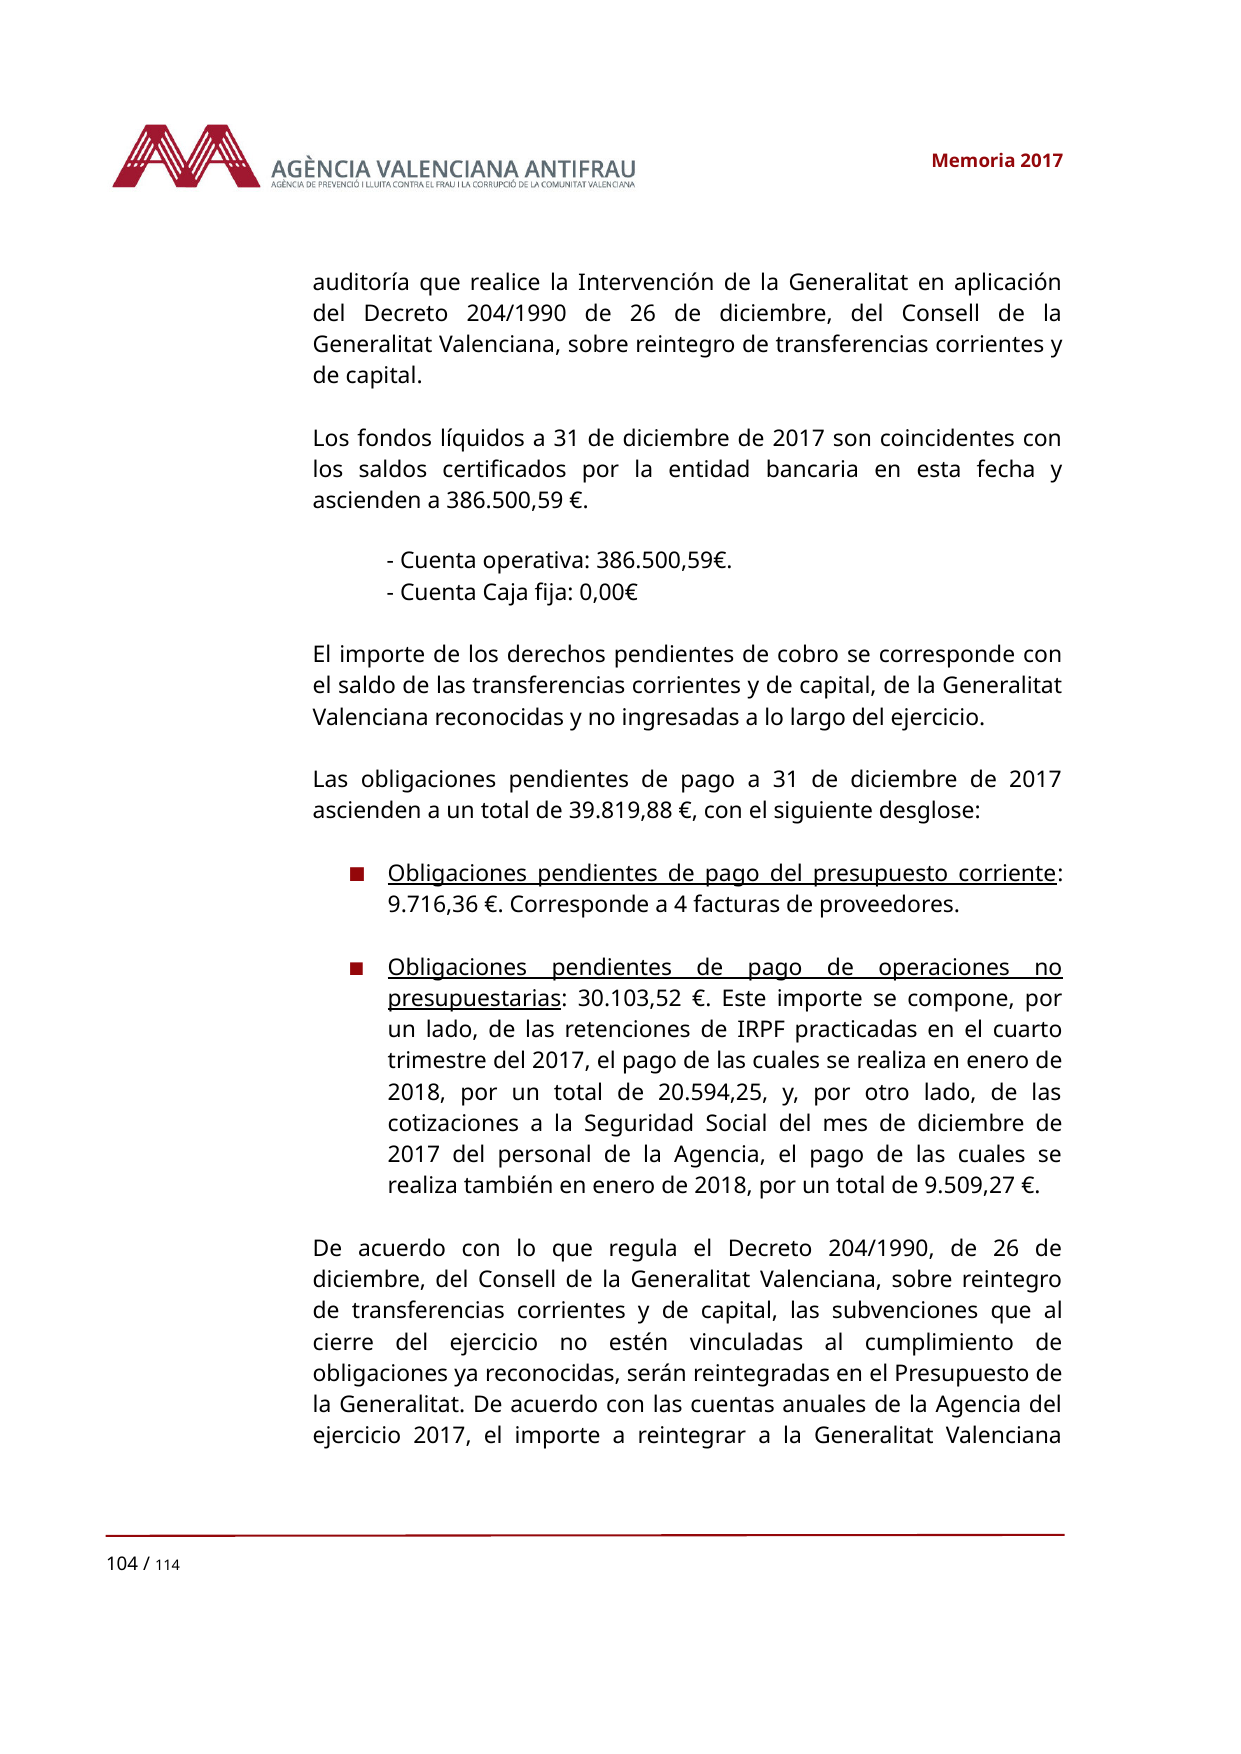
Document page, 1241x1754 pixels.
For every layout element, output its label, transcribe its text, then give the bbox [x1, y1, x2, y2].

text Los fondos líquidos a 31 de diciembre de 2017 son coincidentes con los saldos certificados por la entidad bancaria en esta fecha y ascienden a 386.500,59 €. [312, 422, 1063, 516]
text El importe de los derechos pendientes de cobro se corresponde con el saldo de las transferencias corrientes y de capital, de la Generalitat Valenciana reconocidas y no ingresadas a lo largo del ejercicio. [312, 638, 1063, 732]
text - Cuenta Caja fija: 0,00€ [312, 576, 1063, 607]
text auditoría que realice la Intervención de la Generalitat en aplicación del Decreto 204/1990 de 26 de diciembre, del Consell de la Generalitat Valenciana, sobre reintegro de transferencias corrientes y de capital. [312, 266, 1063, 391]
text - Cuenta operativa: 386.500,59€. [312, 544, 1063, 576]
list Obligaciones pendientes de pago del presupuesto corriente: 9.716,36 €. Corresponde a 4 facturas de proveedores. [350, 857, 1063, 919]
list Obligaciones pendientes de pago de operaciones no presupuestarias: 30.103,52 €. Este importe se compone, por un lado, de las retenciones de IRPF practicadas en el cuarto trimestre del 2017, el pago de las cuales se realiza en enero de 2018, por un total de 20.594,25, y, por otro lado, de las cotizaciones a la Seguridad Social del mes de diciembre de 2017 del personal de la Agencia, el pago de las cuales se realiza también en enero de 2018, por un total de 9.509,27 €. [350, 951, 1063, 1201]
text Las obligaciones pendientes de pago a 31 de diciembre de 2017 ascienden a un total de 39.819,88 €, con el siguiente desglose: [312, 763, 1063, 826]
text De acuerdo con lo que regula el Decreto 204/1990, de 26 de diciembre, del Consell de la Generalitat Valenciana, sobre reintegro de transferencias corrientes y de capital, las subvenciones que al cierre del ejercicio no estén vinculadas al cumplimiento de obligaciones ya reconocidas, serán reintegradas en el Presupuesto de la Generalitat. De acuerdo con las cuentas anuales de la Agencia del ejercicio 2017, el importe a reintegrar a la Generalitat Valenciana [312, 1232, 1063, 1451]
picture [107, 112, 639, 197]
